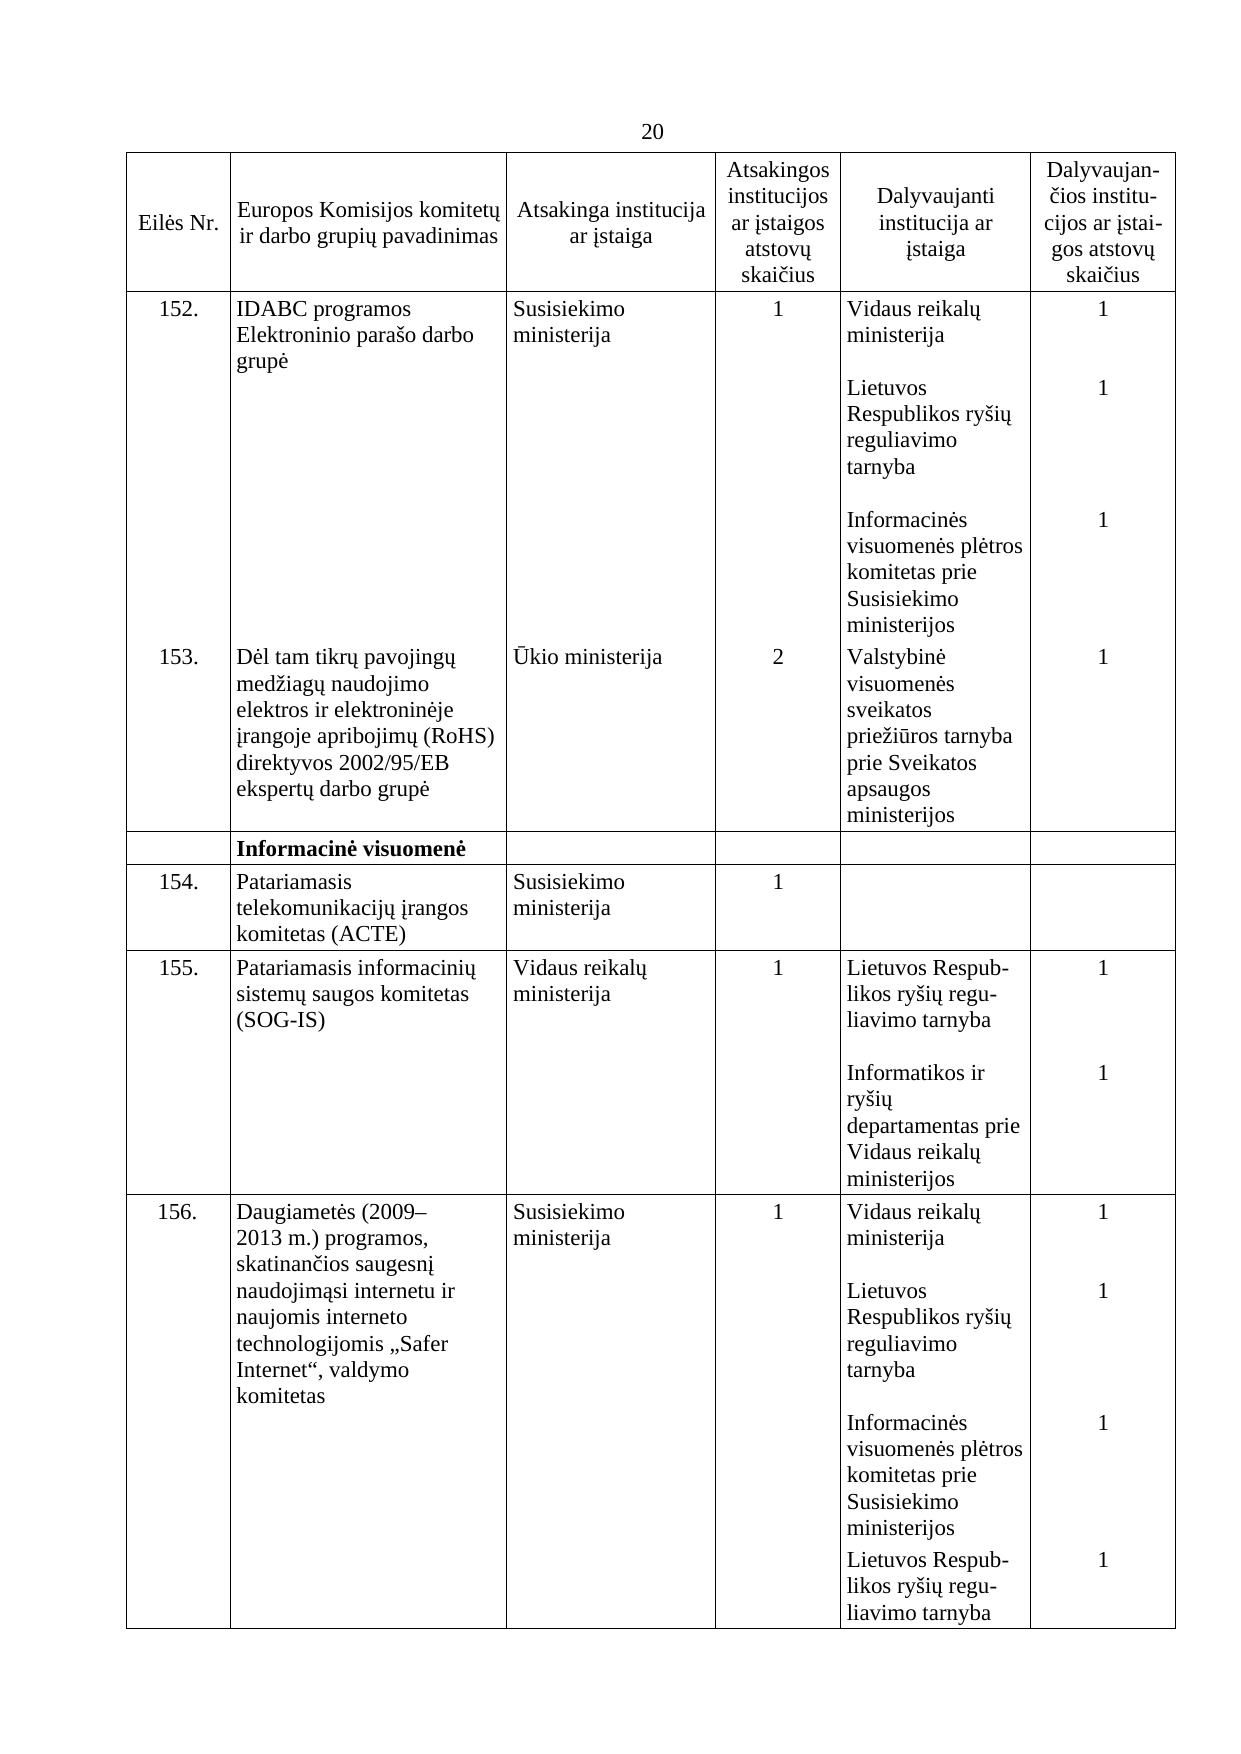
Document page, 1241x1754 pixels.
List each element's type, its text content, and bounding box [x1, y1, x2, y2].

table_cell 152. [127, 292, 230, 640]
table_header Dalyvaujan­čios institu­cijos ar įstai­gos atstovų skaičius [1031, 153, 1175, 291]
table_cell 1 [716, 865, 840, 950]
table_cell Valstybinė visuomenės sveikatos priežiūros tarnyba prie Sveikatos apsaugos ministerijos [841, 640, 1030, 831]
table_cell 156. [127, 1195, 230, 1543]
table_cell [716, 832, 840, 864]
table_cell IDABC programos Elektroninio parašo darbo grupė [231, 292, 506, 640]
table_cell [841, 865, 1030, 950]
table_cell [127, 832, 230, 864]
table_cell [1031, 832, 1175, 864]
table_cell [127, 1543, 230, 1628]
table_cell [1031, 865, 1175, 950]
table_cell Susisiekimo ministerija [507, 1195, 715, 1543]
table_header Atsakingos institucijos ar įstaigos atstovų skaičius [716, 153, 840, 291]
table_cell 154. [127, 865, 230, 950]
table_cell Vidaus reikalų ministerija [507, 951, 715, 1194]
table_cell 1 1 1 [1031, 1195, 1175, 1543]
table_cell 1 [716, 1195, 840, 1543]
table_cell 1 [716, 951, 840, 1194]
table_cell Lietuvos Respub­likos ryšių regu­liavimo tarnyba Informatikos ir ryšių departamentas prie Vidaus reikalų ministerijos [841, 951, 1030, 1194]
table_cell 2 [716, 640, 840, 831]
table_cell Daugiametės (2009–2013 m.) programos, skatinančios saugesnį naudojimąsi internetu ir naujomis interneto technologijomis „Safer Internet“, valdymo komitetas [231, 1195, 506, 1543]
table_cell Patariamasis telekomunikacijų įrangos komitetas (ACTE) [231, 865, 506, 950]
table_cell Patariamasis informacinių sistemų saugos komitetas (SOG-IS) [231, 951, 506, 1194]
table_cell Dėl tam tikrų pavojingų medžiagų naudojimo elektros ir elektroninėje įrangoje apribojimų (RoHS) direktyvos 2002/95/EB ekspertų darbo grupė [231, 640, 506, 831]
table_cell 153. [127, 640, 230, 831]
table_cell Ūkio ministerija [507, 640, 715, 831]
table_cell [507, 1543, 715, 1628]
table_cell [841, 832, 1030, 864]
table_cell Vidaus reikalų ministerija Lietuvos Respublikos ryšių reguliavimo tarnyba Informacinės visuomenės plėtros komitetas prie Susisiekimo ministerijos [841, 1195, 1030, 1543]
table_cell [231, 1543, 506, 1628]
table_cell 1 1 1 [1031, 292, 1175, 640]
table_cell Vidaus reikalų ministerija Lietuvos Respublikos ryšių reguliavimo tarnyba Informacinės visuomenės plėtros komitetas prie Susisiekimo ministerijos [841, 292, 1030, 640]
table_header Europos Komisijos komitetų ir darbo grupių pavadinimas [231, 153, 506, 291]
table_header Atsakinga institucija ar įstaiga [507, 153, 715, 291]
table_cell 1 [716, 292, 840, 640]
table_cell Lietuvos Respub­likos ryšių regu­liavimo tarnyba [841, 1543, 1030, 1628]
table_cell Informacinė visuomenė [231, 832, 506, 864]
table_cell 1 [1031, 640, 1175, 831]
table_cell [507, 832, 715, 864]
table_cell 1 [1031, 1543, 1175, 1628]
table_cell Susisiekimo ministerija [507, 292, 715, 640]
table_header Dalyvaujanti institucija ar įstaiga [841, 153, 1030, 291]
table_cell 1 1 [1031, 951, 1175, 1194]
table_cell Susisiekimo ministerija [507, 865, 715, 950]
table_cell [716, 1543, 840, 1628]
table_header Eilės Nr. [127, 153, 230, 291]
table_cell 155. [127, 951, 230, 1194]
